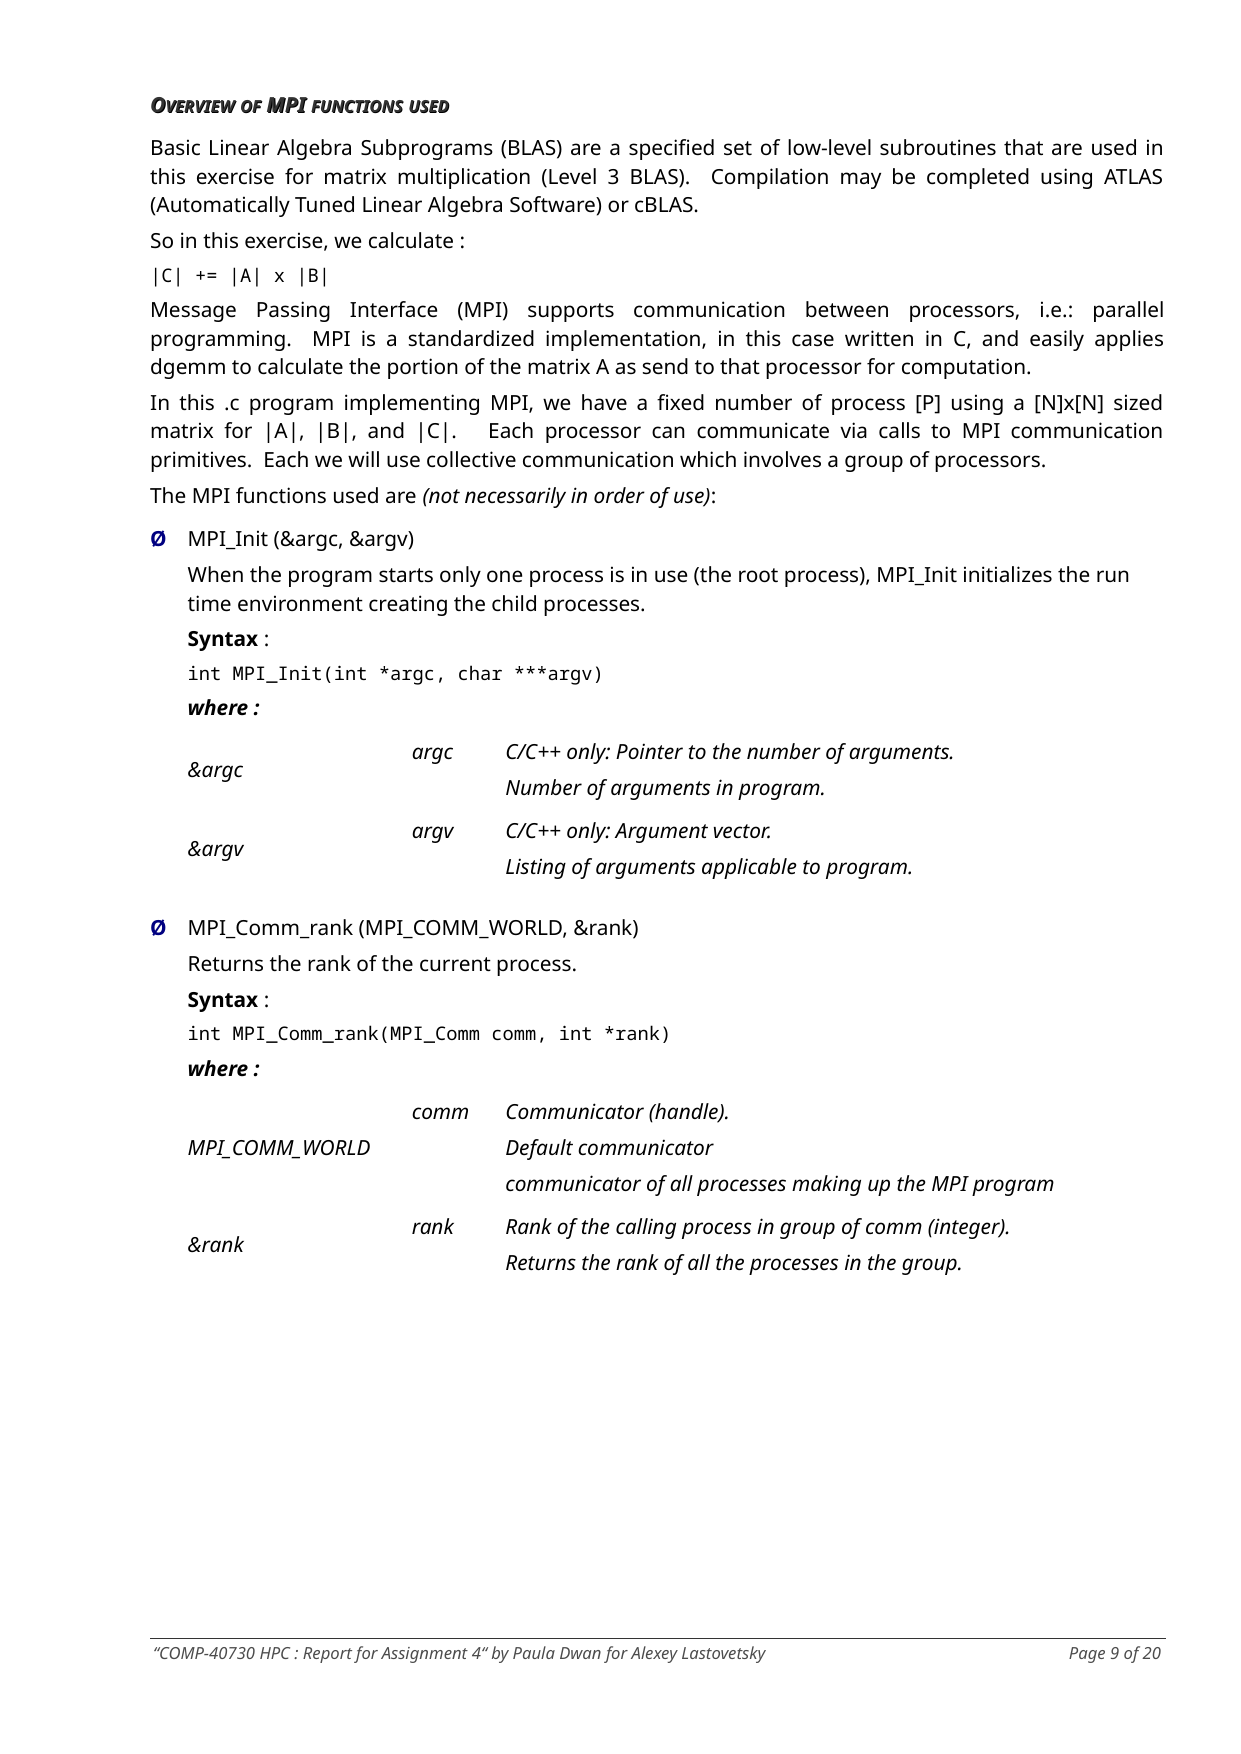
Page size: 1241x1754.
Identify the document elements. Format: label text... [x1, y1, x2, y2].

text The MPI functions used are (not necessarily in order of use): [150, 481, 1166, 509]
table_cell [150, 1046, 187, 1089]
table_cell comm Communicator (handle). Default communicator communicator of all processes making up the MPI program [412, 1090, 1166, 1205]
table_cell [150, 1205, 187, 1284]
table_cell [150, 1090, 187, 1205]
table_cell [150, 809, 187, 888]
text |C| += |A| x |B| [150, 262, 1166, 288]
table_cell &argc [188, 730, 412, 809]
table_cell where : [188, 686, 412, 729]
table_cell argc C/C++ only: Pointer to the number of arguments. Number of arguments in program. [412, 730, 1166, 809]
table_cell where : [188, 1046, 412, 1089]
table_cell &argv [188, 809, 412, 888]
table_cell MPI_COMM_WORLD [188, 1090, 412, 1205]
table_header MPI_Init (&argc, &argv) When the program starts only one process is in use (the root process), MPI_Init initializes the run time environment creating the child processes. Syntax : int MPI_Init(int *argc, char ***argv) [188, 517, 1166, 686]
table_cell argv C/C++ only: Argument vector. Listing of arguments applicable to program. [412, 809, 1166, 888]
text In this .c program implementing MPI, we have a fixed number of process [P] using a [N]x[N] sized matrix for |A|, |B|, and |C|. Each processor can communicate via calls to MPI communication primitives. Each we will use collective communication which involves a group of processors. [150, 388, 1166, 473]
text Message Passing Interface (MPI) supports communication between processors, i.e.: parallel programming. MPI is a standardized implementation, in this case written in C, and easily applies dgemm to calculate the portion of the matrix A as send to that processor for computation. [150, 295, 1166, 381]
text So in this exercise, we calculate : [150, 226, 1166, 255]
table_cell [412, 686, 1166, 729]
table_cell [150, 686, 187, 729]
table_cell &rank [188, 1205, 412, 1284]
table_cell [150, 730, 187, 809]
text Basic Linear Algebra Subprograms (BLAS) are a specified set of low-level subroutines that are used in this exercise for matrix multiplication (Level 3 BLAS). Compilation may be completed using ATLAS (Automatically Tuned Linear Algebra Software) or cBLAS. [150, 133, 1166, 219]
table_header MPI_Comm_rank (MPI_COMM_WORLD, &rank) Returns the rank of the current process. Syntax : int MPI_Comm_rank(MPI_Comm comm, int *rank) [188, 905, 1166, 1046]
table_header Ø [150, 905, 187, 1046]
subtitle Overview of MPI functions used [150, 90, 1166, 118]
table_header Ø [150, 517, 187, 686]
table_cell [412, 1046, 1166, 1089]
table_cell rank Rank of the calling process in group of comm (integer). Returns the rank of all the processes in the group. [412, 1205, 1166, 1284]
